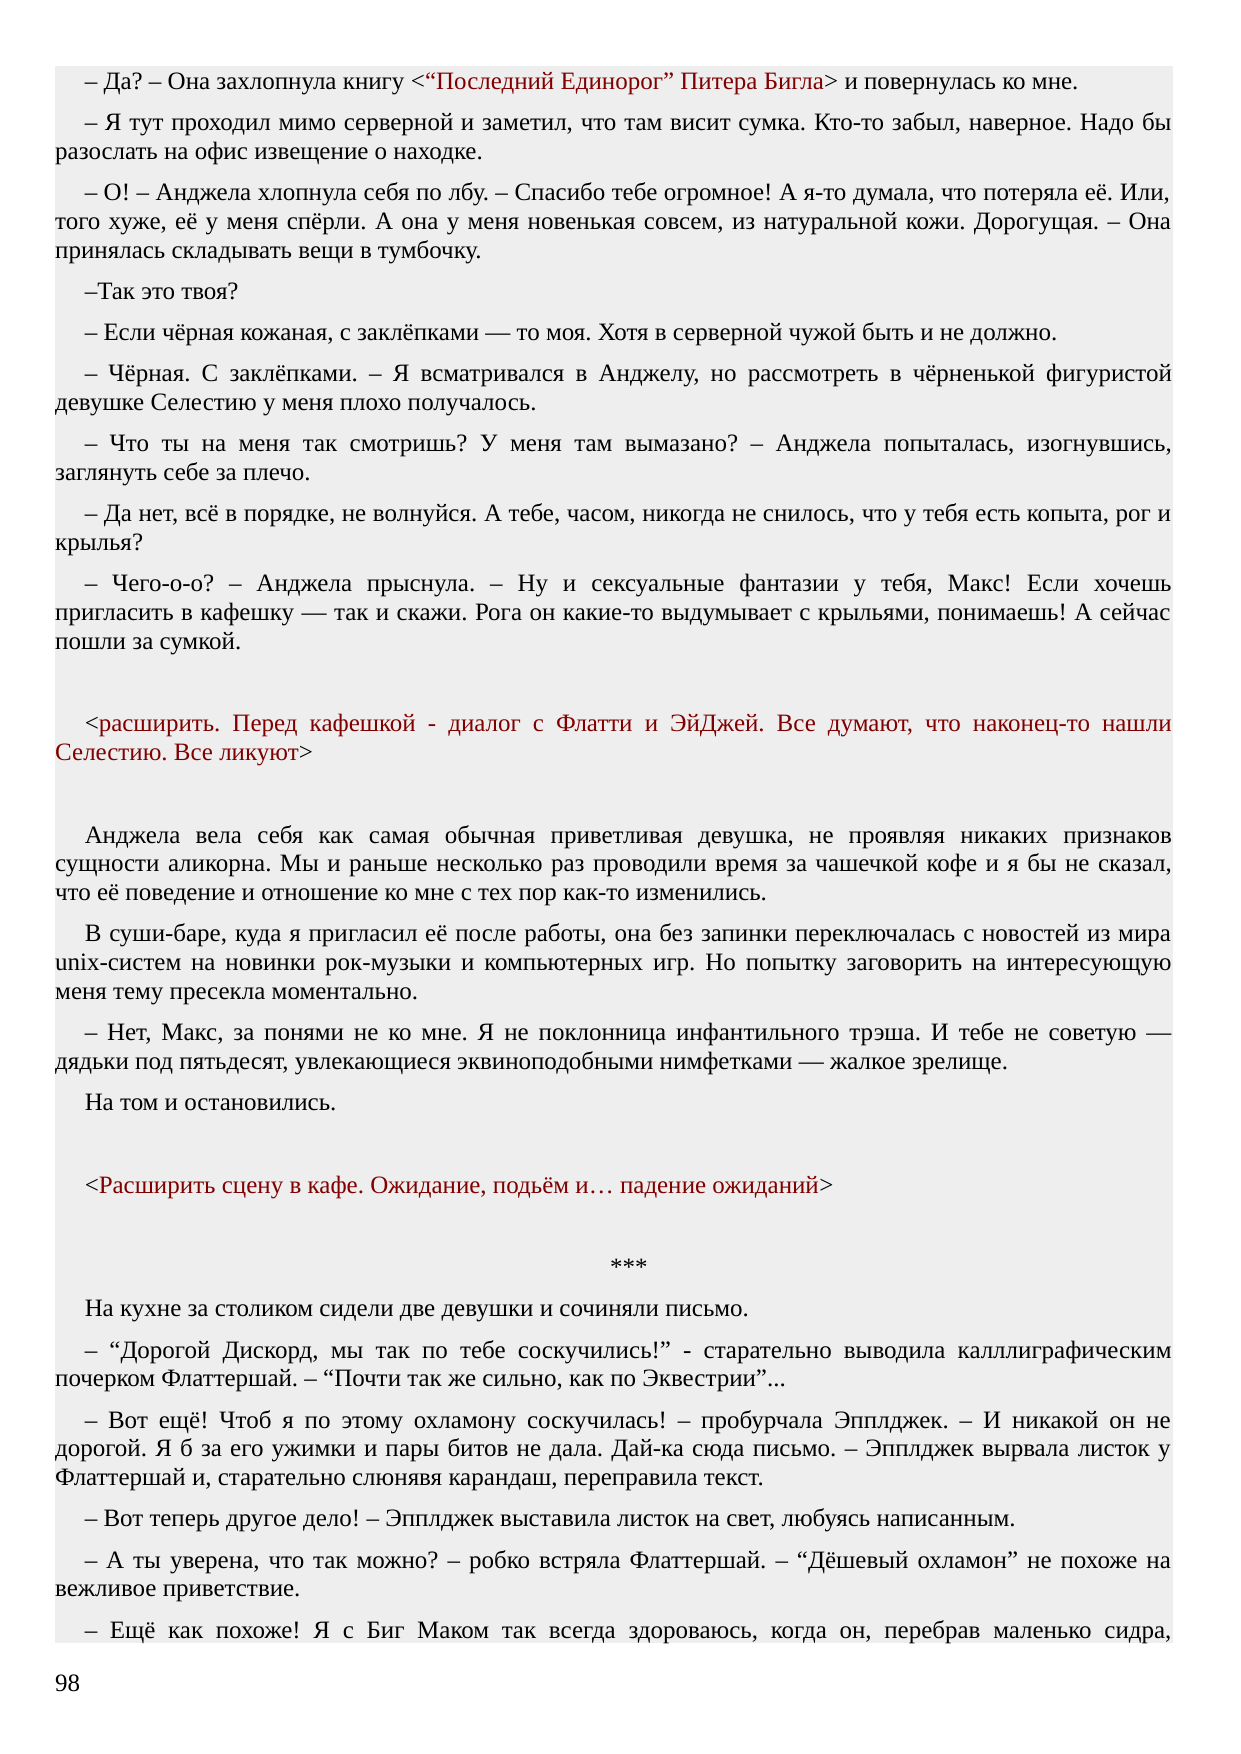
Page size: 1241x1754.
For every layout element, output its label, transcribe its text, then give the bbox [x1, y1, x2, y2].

text – Вот теперь другое дело! – Эпплджек выставила листок на свет, любуясь написанным. [55, 1503, 1173, 1532]
text Анджела вела себя как самая обычная приветливая девушка, не проявляя никаких признаков сущности аликорна. Мы и раньше несколько раз проводили время за чашечкой кофе и я бы не сказал, что её поведение и отношение ко мне с тех пор как-то изменились. [55, 820, 1173, 906]
text – Что ты на меня так смотришь? У меня там вымазано? – Анджела попыталась, изогнувшись, заглянуть себе за плечо. [55, 428, 1173, 486]
text – О! – Анджела хлопнула себя по лбу. – Спасибо тебе огромное! А я-то думала, что потеряла её. Или, того хуже, её у меня спёрли. А она у меня новенькая совсем, из натуральной кожи. Дорогущая. – Она принялась складывать вещи в тумбочку. [55, 177, 1173, 263]
text На том и остановились. [55, 1087, 1173, 1116]
text – Если чёрная кожаная, с заклёпками — то моя. Хотя в серверной чужой быть и не должно. [55, 317, 1173, 346]
text – Чего-о-о? – Анджела прыснула. – Ну и сексуальные фантазии у тебя, Макс! Если хочешь пригласить в кафешку — так и скажи. Рога он какие-то выдумывает с крыльями, понимаешь! А сейчас пошли за сумкой. [55, 568, 1173, 655]
text – Да? – Она захлопнула книгу <“Последний Единорог” Питера Бигла> и повернулась ко мне. [55, 66, 1173, 95]
text <Расширить сцену в кафе. Ожидание, подьём и… падение ожиданий> [55, 1170, 1173, 1198]
text – Да нет, всё в порядке, не волнуйся. А тебе, часом, никогда не снилось, что у тебя есть копыта, рог и крылья? [55, 498, 1173, 556]
text <расширить. Перед кафешкой - диалог с Флатти и ЭйДжей. Все думают, что наконец-то нашли Селестию. Все ликуют> [55, 708, 1173, 766]
text – Чёрная. С заклёпками. – Я всматривался в Анджелу, но рассмотреть в чёрненькой фигуристой девушке Селестию у меня плохо получалось. [55, 358, 1173, 416]
text – Нет, Макс, за понями не ко мне. Я не поклонница инфантильного трэша. И тебе не советую — дядьки под пятьдесят, увлекающиеся эквиноподобными нимфетками — жалкое зрелище. [55, 1017, 1173, 1075]
text – Вот ещё! Чтоб я по этому охламону соскучилась! – пробурчала Эпплджек. – И никакой он не дорогой. Я б за его ужимки и пары битов не дала. Дай-ка сюда письмо. – Эпплджек вырвала листок у Флаттершай и, старательно слюнявя карандаш, переправила текст. [55, 1405, 1173, 1491]
text *** [55, 1252, 1173, 1281]
text –Так это твоя? [55, 276, 1173, 305]
text – Я тут проходил мимо серверной и заметил, что там висит сумка. Кто-то забыл, наверное. Надо бы разослать на офис извещение о находке. [55, 107, 1173, 165]
text – Ещё как похоже! Я с Биг Маком так всегда здороваюсь, когда он, перебрав маленько сидра, [55, 1615, 1173, 1643]
text – “Дорогой Дискорд, мы так по тебе соскучились!” - старательно выводила калллиграфическим почерком Флаттершай. – “Почти так же сильно, как по Эквестрии”... [55, 1335, 1173, 1392]
text На кухне за столиком сидели две девушки и сочиняли письмо. [55, 1293, 1173, 1322]
text – А ты уверена, что так можно? – робко встряла Флаттершай. – “Дёшевый охламон” не похоже на вежливое приветствие. [55, 1545, 1173, 1602]
text В суши-баре, куда я пригласил её после работы, она без запинки переключалась с новостей из мира unix-систем на новинки рок-музыки и компьютерных игр. Но попытку заговорить на интересующую меня тему пресекла моментально. [55, 918, 1173, 1005]
